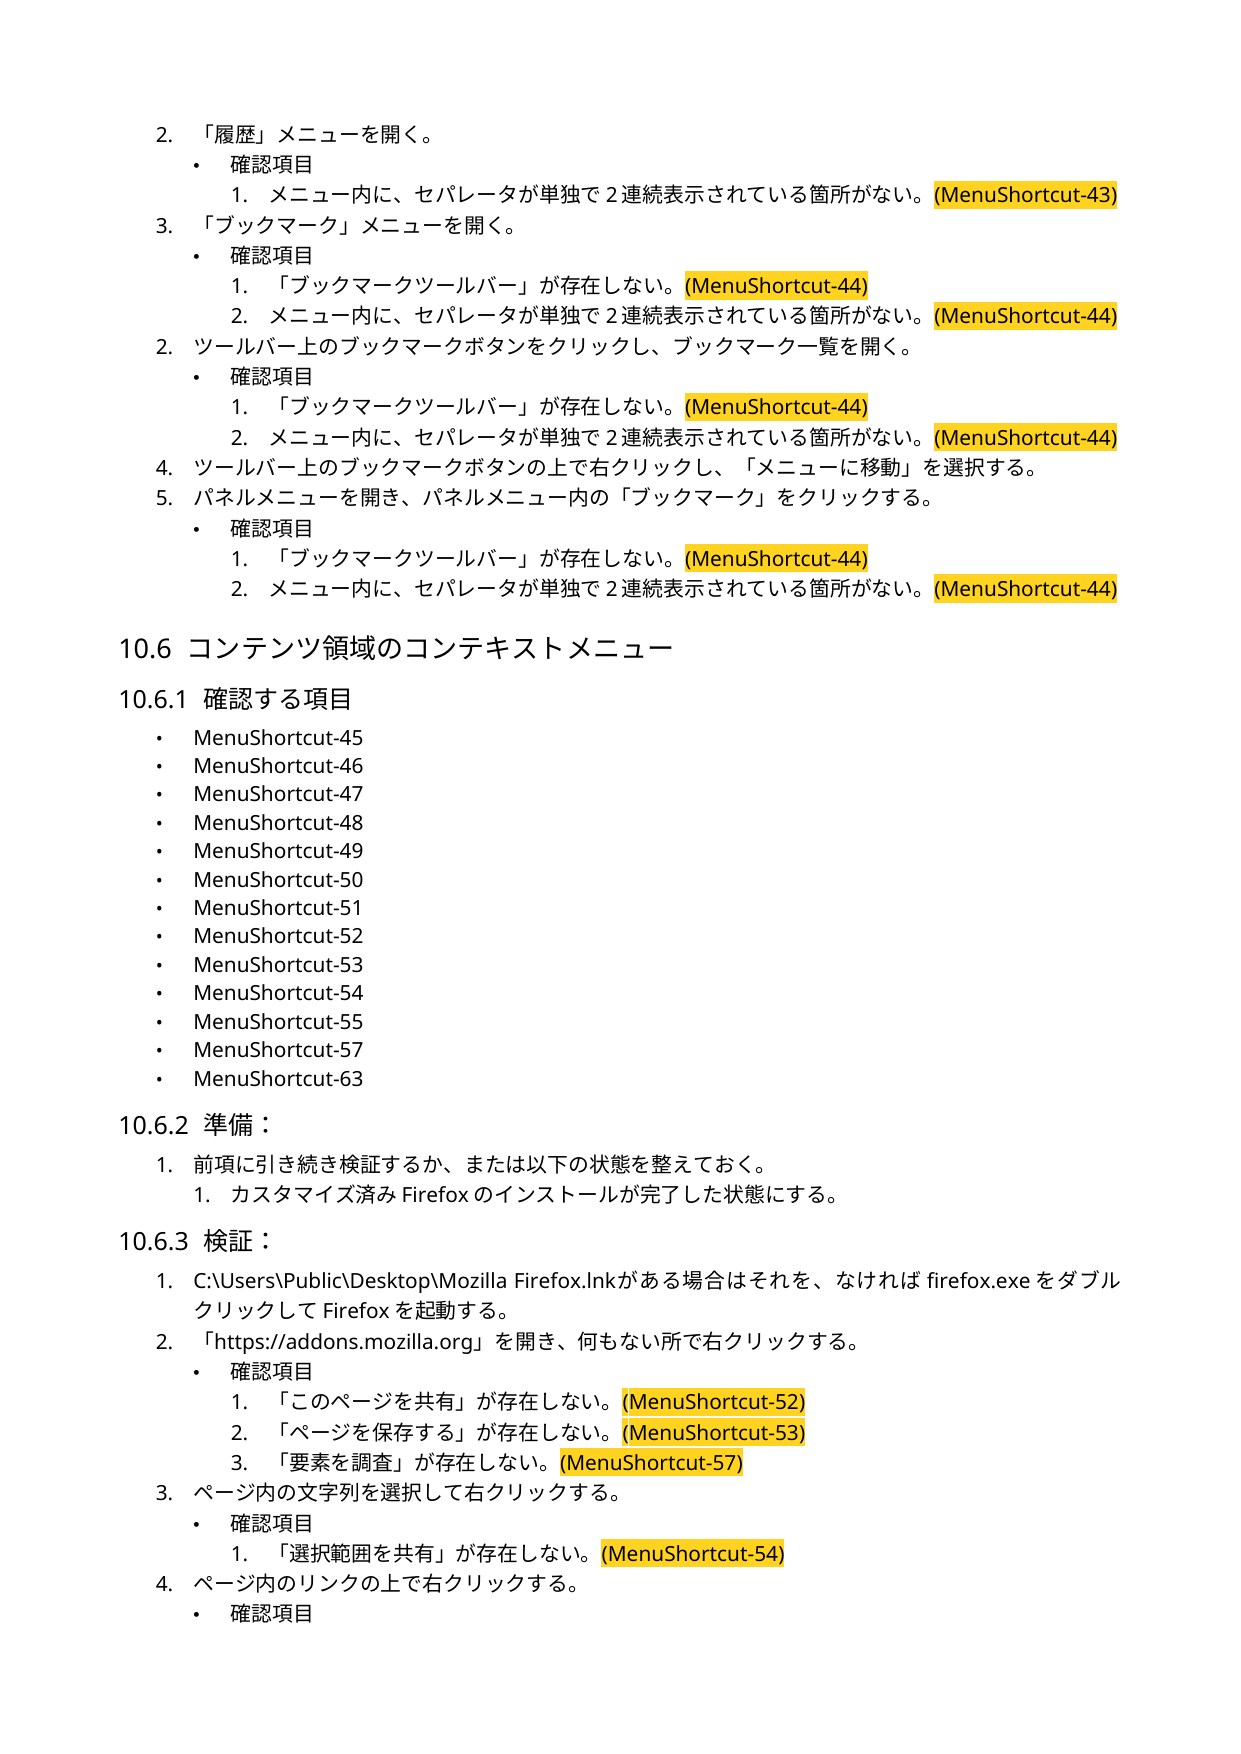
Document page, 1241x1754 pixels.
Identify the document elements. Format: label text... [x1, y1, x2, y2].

list MenuShortcut-63 [156, 1064, 1122, 1092]
list MenuShortcut-55 [156, 1007, 1122, 1035]
list 確認項目 [193, 1507, 1122, 1537]
list MenuShortcut-51 [156, 893, 1122, 922]
list メニュー内に、セパレータが単独で2連続表示されている箇所がない。(MenuShortcut-44) [231, 572, 1122, 603]
subtitle コンテンツ領域のコンテキストメニュー [118, 627, 1122, 667]
list ツールバー上のブックマークボタンをクリックし、ブックマーク一覧を開く。 [156, 330, 1122, 360]
list 確認項目 [193, 512, 1122, 542]
list MenuShortcut-52 [156, 922, 1122, 950]
list メニュー内に、セパレータが単独で2連続表示されている箇所がない。(MenuShortcut-44) [231, 300, 1122, 330]
list ツールバー上のブックマークボタンの上で右クリックし、「メニューに移動」を選択する。 [156, 451, 1122, 482]
list メニュー内に、セパレータが単独で2連続表示されている箇所がない。(MenuShortcut-44) [231, 421, 1122, 451]
list 確認項目 [193, 360, 1122, 391]
list MenuShortcut-57 [156, 1035, 1122, 1064]
list MenuShortcut-49 [156, 836, 1122, 865]
list 「履歴」メニューを開く。 [156, 118, 1122, 148]
list 「https://addons.mozilla.org」を開き、何もない所で右クリックする。 [156, 1325, 1122, 1355]
list ページ内のリンクの上で右クリックする。 [156, 1567, 1122, 1598]
list 確認項目 [193, 239, 1122, 269]
subtitle 準備： [118, 1105, 1122, 1142]
subtitle 確認する項目 [118, 680, 1122, 716]
list MenuShortcut-48 [156, 808, 1122, 836]
list 「このページを共有」が存在しない。(MenuShortcut-52) [231, 1386, 1122, 1416]
list MenuShortcut-47 [156, 779, 1122, 808]
list 確認項目 [193, 1355, 1122, 1386]
list 確認項目 [193, 148, 1122, 179]
list 「選択範囲を共有」が存在しない。(MenuShortcut-54) [231, 1537, 1122, 1567]
list MenuShortcut-46 [156, 751, 1122, 779]
list ページ内の文字列を選択して右クリックする。 [156, 1476, 1122, 1507]
list MenuShortcut-54 [156, 978, 1122, 1007]
list MenuShortcut-53 [156, 950, 1122, 978]
list 「ブックマークツールバー」が存在しない。(MenuShortcut-44) [231, 391, 1122, 421]
list MenuShortcut-50 [156, 865, 1122, 893]
list 「ブックマーク」メニューを開く。 [156, 209, 1122, 239]
list カスタマイズ済みFirefoxのインストールが完了した状態にする。 [193, 1178, 1122, 1209]
list C:\Users\Public\Desktop\Mozilla Firefox.lnkがある場合はそれを、なければfirefox.exeをダブルクリックしてFirefoxを起動する。 [156, 1264, 1122, 1325]
list パネルメニューを開き、パネルメニュー内の「ブックマーク」をクリックする。 [156, 482, 1122, 512]
list 「ブックマークツールバー」が存在しない。(MenuShortcut-44) [231, 542, 1122, 572]
list 確認項目 [193, 1598, 1122, 1628]
list 「ページを保存する」が存在しない。(MenuShortcut-53) [231, 1416, 1122, 1446]
list 「ブックマークツールバー」が存在しない。(MenuShortcut-44) [231, 269, 1122, 300]
subtitle 検証： [118, 1222, 1122, 1258]
list MenuShortcut-45 [156, 723, 1122, 751]
list 「要素を調査」が存在しない。(MenuShortcut-57) [231, 1446, 1122, 1476]
list メニュー内に、セパレータが単独で2連続表示されている箇所がない。(MenuShortcut-43) [231, 179, 1122, 209]
list 前項に引き続き検証するか、または以下の状態を整えておく。 [156, 1148, 1122, 1178]
